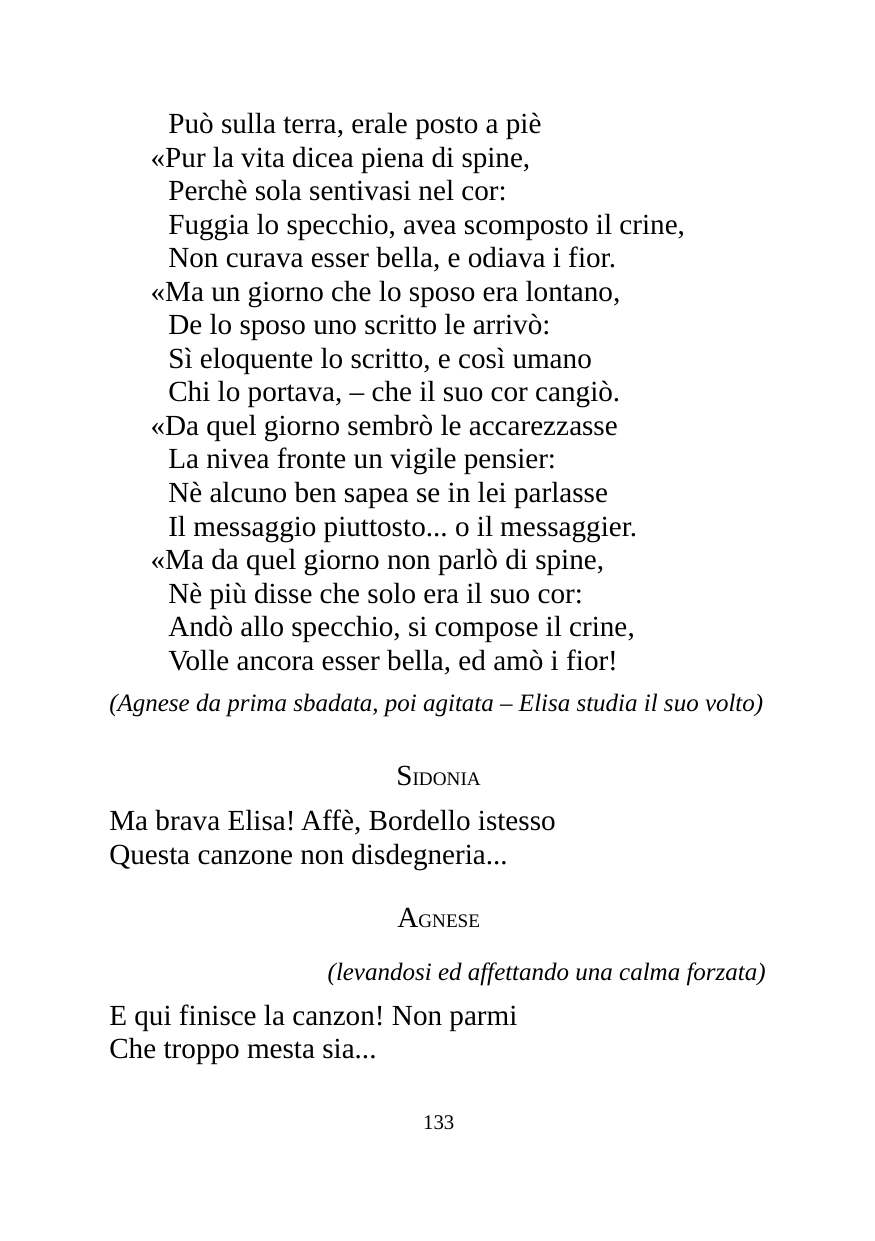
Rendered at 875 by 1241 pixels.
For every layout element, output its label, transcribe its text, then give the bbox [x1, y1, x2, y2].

text Non curava esser bella, e odiava i fior. [168, 240, 768, 274]
text Questa canzone non disdegneria... [109, 837, 768, 871]
text «Ma da quel giorno non parlò di spine, [150, 542, 768, 576]
text Agnese [109, 900, 768, 934]
text Andò allo specchio, si compose il crine, [168, 609, 768, 643]
text Fuggia lo specchio, avea scomposto il crine, [168, 207, 768, 240]
text Può sulla terra, erale posto a piè [168, 106, 768, 140]
text (levandosi ed affettando una calma forzata) [109, 957, 768, 986]
text Chi lo portava, – che il suo cor cangiò. [168, 374, 768, 408]
text Ma brava Elisa! Affè, Bordello istesso [109, 803, 768, 837]
text E qui finisce la canzon! Non parmi [109, 998, 768, 1031]
text Volle ancora esser bella, ed amò i fior! [168, 643, 768, 676]
text Sì eloquente lo scritto, e così umano [168, 341, 768, 374]
text Perchè sola sentivasi nel cor: [168, 173, 768, 207]
text De lo sposo uno scritto le arrivò: [168, 307, 768, 341]
text «Da quel giorno sembrò le accarezzasse [150, 408, 768, 442]
text Nè più disse che solo era il suo cor: [168, 576, 768, 609]
text «Ma un giorno che lo sposo era lontano, [150, 274, 768, 307]
text «Pur la vita dicea piena di spine, [150, 140, 768, 173]
text (Agnese da prima sbadata, poi agitata – Elisa studia il suo volto) [109, 688, 768, 717]
text Sidonia [109, 758, 768, 792]
text La nivea fronte un vigile pensier: [168, 442, 768, 475]
text Il messaggio piuttosto... o il messaggier. [168, 509, 768, 542]
text Che troppo mesta sia... [109, 1031, 768, 1065]
text Nè alcuno ben sapea se in lei parlasse [168, 475, 768, 509]
